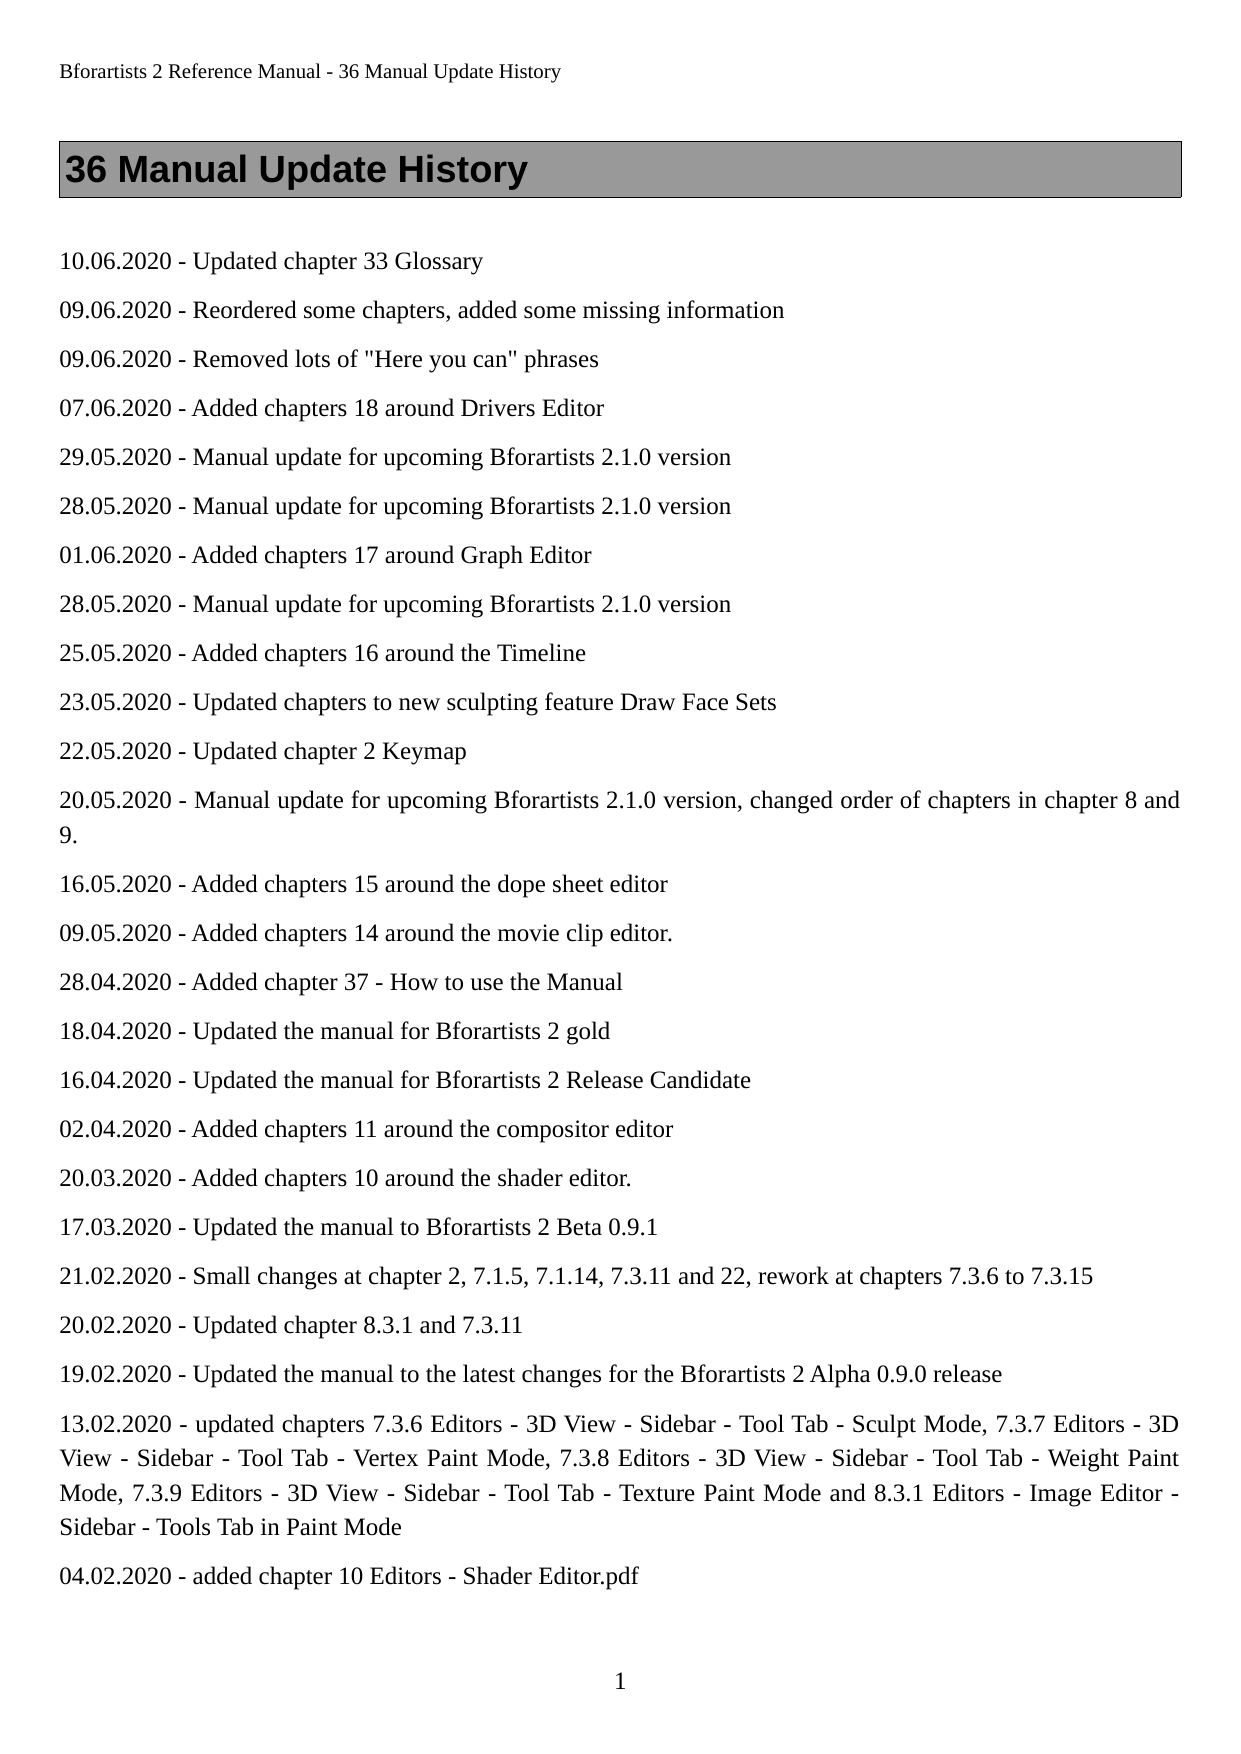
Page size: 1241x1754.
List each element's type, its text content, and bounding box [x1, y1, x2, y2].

text 09.05.2020 - Added chapters 14 around the movie clip editor. [59, 918, 1181, 947]
text 28.04.2020 - Added chapter 37 - How to use the Manual [59, 967, 1181, 996]
text 02.04.2020 - Added chapters 11 around the compositor editor [59, 1114, 1181, 1143]
text 29.05.2020 - Manual update for upcoming Bforartists 2.1.0 version [59, 442, 1181, 471]
text 07.06.2020 - Added chapters 18 around Drivers Editor [59, 393, 1181, 422]
text 23.05.2020 - Updated chapters to new sculpting feature Draw Face Sets [59, 687, 1181, 716]
text 10.06.2020 - Updated chapter 33 Glossary [59, 246, 1181, 274]
text 01.06.2020 - Added chapters 17 around Graph Editor [59, 540, 1181, 569]
text 28.05.2020 - Manual update for upcoming Bforartists 2.1.0 version [59, 589, 1181, 618]
text 16.04.2020 - Updated the manual for Bforartists 2 Release Candidate [59, 1065, 1181, 1094]
text 17.03.2020 - Updated the manual to Bforartists 2 Beta 0.9.1 [59, 1212, 1181, 1241]
text 18.04.2020 - Updated the manual for Bforartists 2 gold [59, 1016, 1181, 1045]
text 20.02.2020 - Updated chapter 8.3.1 and 7.3.11 [59, 1311, 1181, 1339]
text 21.02.2020 - Small changes at chapter 2, 7.1.5, 7.1.14, 7.3.11 and 22, rework at chapters 7.3.6 to 7.3.15 [59, 1261, 1181, 1290]
table_header 36 Manual Update History [60, 142, 1181, 197]
text 20.05.2020 - Manual update for upcoming Bforartists 2.1.0 version, changed order of chapters in chapter 8 and 9. [59, 785, 1181, 849]
text 25.05.2020 - Added chapters 16 around the Timeline [59, 638, 1181, 667]
text 13.02.2020 - updated chapters 7.3.6 Editors - 3D View - Sidebar - Tool Tab - Sculpt Mode, 7.3.7 Editors - 3D View - Sidebar - Tool Tab - Vertex Paint Mode, 7.3.8 Editors - 3D View - Sidebar - Tool Tab - Weight Paint Mode, 7.3.9 Editors - 3D View - Sidebar - Tool Tab - Texture Paint Mode and 8.3.1 Editors - Image Editor - Sidebar - Tools Tab in Paint Mode [59, 1409, 1181, 1541]
text 09.06.2020 - Reordered some chapters, added some missing information [59, 295, 1181, 323]
text 28.05.2020 - Manual update for upcoming Bforartists 2.1.0 version [59, 491, 1181, 520]
text 16.05.2020 - Added chapters 15 around the dope sheet editor [59, 869, 1181, 898]
text 19.02.2020 - Updated the manual to the latest changes for the Bforartists 2 Alpha 0.9.0 release [59, 1359, 1181, 1388]
text 22.05.2020 - Updated chapter 2 Keymap [59, 736, 1181, 765]
text 04.02.2020 - added chapter 10 Editors - Shader Editor.pdf [59, 1561, 1181, 1590]
text 20.03.2020 - Added chapters 10 around the shader editor. [59, 1163, 1181, 1192]
text 09.06.2020 - Removed lots of "Here you can" phrases [59, 344, 1181, 373]
